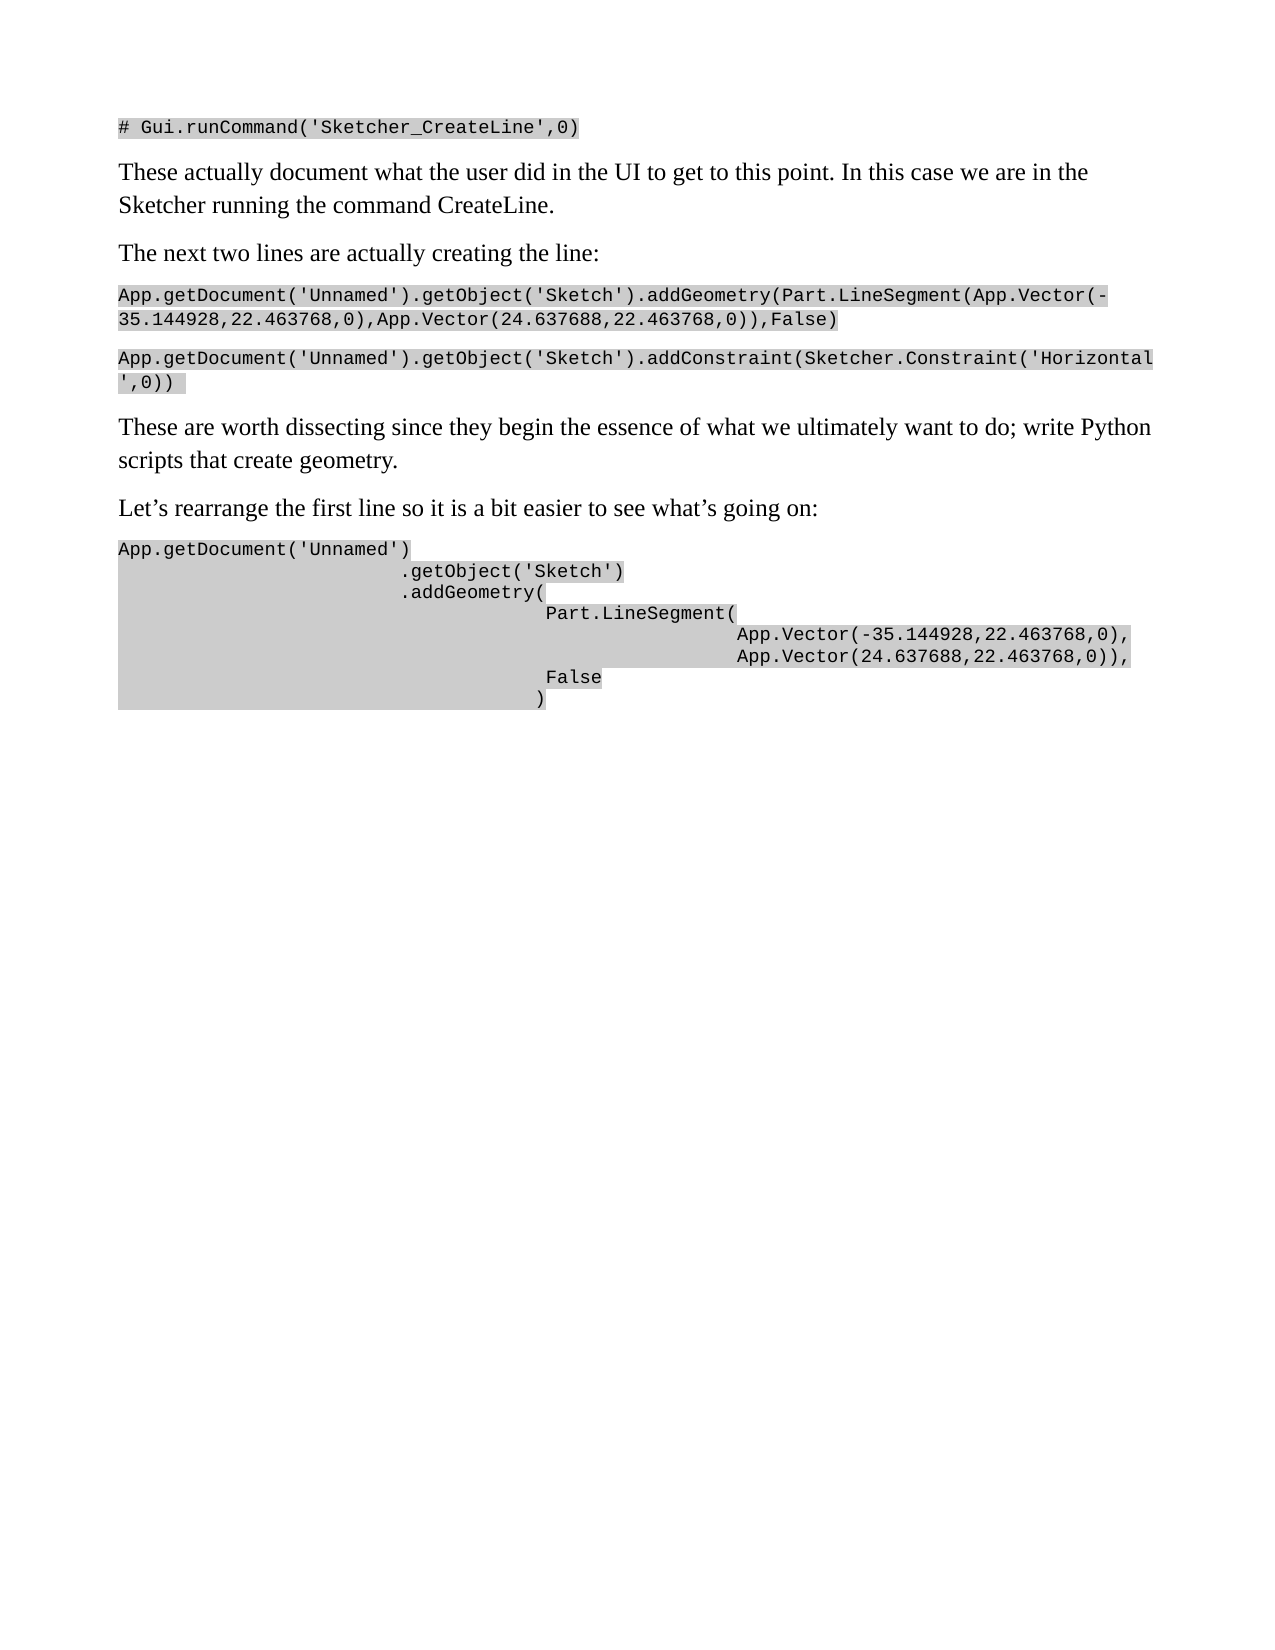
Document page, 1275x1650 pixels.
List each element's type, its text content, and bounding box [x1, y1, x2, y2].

text .addGeometry( [118, 583, 1157, 604]
text App.getDocument('Unnamed').getObject('Sketch').addConstraint(Sketcher.Constraint('Horizontal',0)) [118, 349, 1157, 394]
text App.getDocument('Unnamed') [118, 540, 1157, 561]
text # Gui.runCommand('Sketcher_CreateLine',0) [118, 118, 1157, 139]
text These are worth dissecting since they begin the essence of what we ultimately want to do; write Python scripts that create geometry. [118, 412, 1157, 474]
text Part.LineSegment( [118, 604, 1157, 625]
text .getObject('Sketch') [118, 561, 1157, 583]
text False [118, 668, 1157, 689]
text ) [118, 689, 1157, 710]
text These actually document what the user did in the UI to get to this point. In this case we are in the Sketcher running the command CreateLine. [118, 157, 1157, 219]
text Let’s rearrange the first line so it is a bit easier to see what’s going on: [118, 493, 1157, 521]
text App.getDocument('Unnamed').getObject('Sketch').addGeometry(Part.LineSegment(App.Vector(-35.144928,22.463768,0),App.Vector(24.637688,22.463768,0)),False) [118, 285, 1157, 331]
text App.Vector(24.637688,22.463768,0)), [118, 646, 1157, 668]
text App.Vector(-35.144928,22.463768,0), [118, 625, 1157, 646]
text The next two lines are actually creating the line: [118, 238, 1157, 266]
